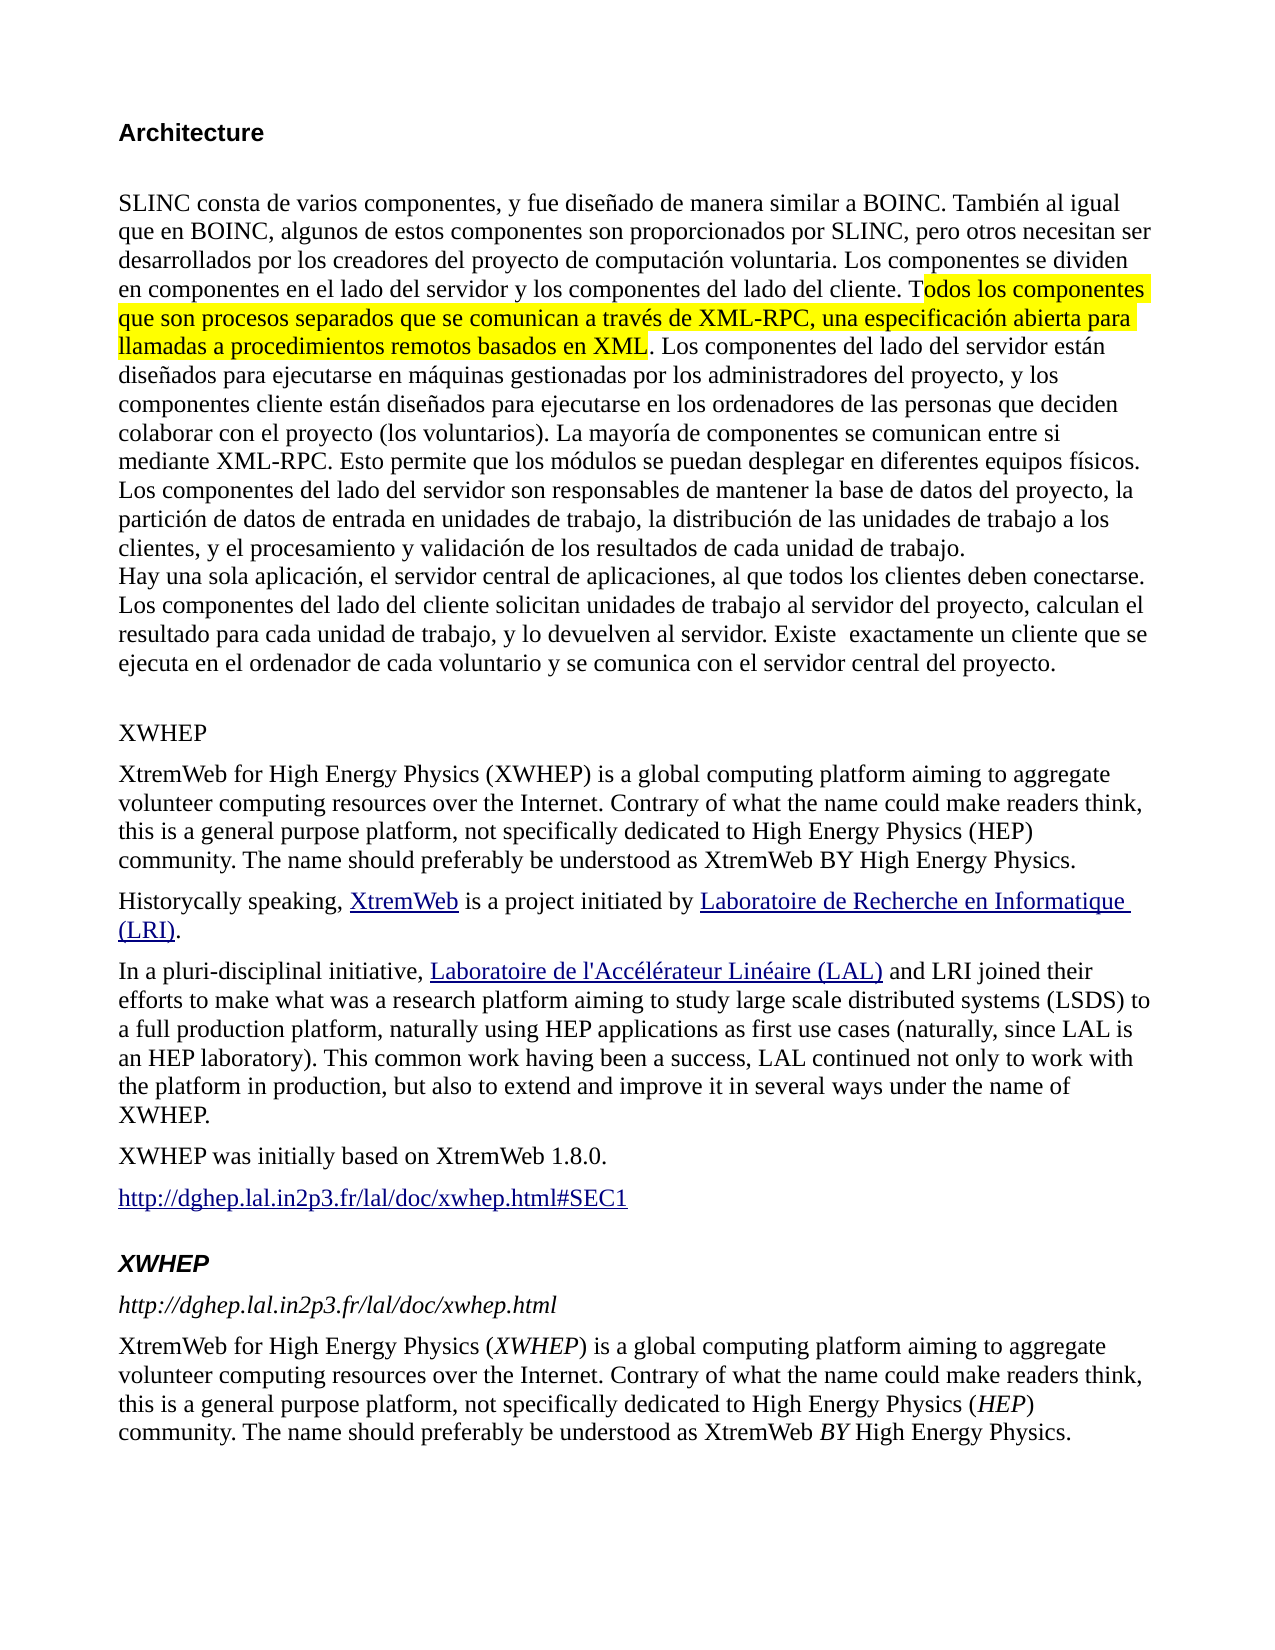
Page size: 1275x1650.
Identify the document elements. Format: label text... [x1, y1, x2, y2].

text XWHEP [118, 718, 1157, 746]
text http://dghep.lal.in2p3.fr/lal/doc/xwhep.html#SEC1 [118, 1183, 1157, 1211]
text http://dghep.lal.in2p3.fr/lal/doc/xwhep.html [118, 1290, 1157, 1319]
subtitle Architecture [118, 118, 1157, 147]
text XtremWeb for High Energy Physics (XWHEP) is a global computing platform aiming to aggregate volunteer computing resources over the Internet. Contrary of what the name could make readers think, this is a general purpose platform, not specifically dedicated to High Energy Physics (HEP) community. The name should preferably be understood as XtremWeb BY High Energy Physics. [118, 759, 1157, 874]
text XtremWeb for High Energy Physics (XWHEP) is a global computing platform aiming to aggregate volunteer computing resources over the Internet. Contrary of what the name could make readers think, this is a general purpose platform, not specifically dedicated to High Energy Physics (HEP) community. The name should preferably be understood as XtremWeb BY High Energy Physics. [118, 1331, 1157, 1446]
subtitle XWHEP [118, 1249, 1157, 1277]
text XWHEP was initially based on XtremWeb 1.8.0. [118, 1141, 1157, 1170]
text Historycally speaking, XtremWeb is a project initiated by Laboratoire de Recherche en Informatique (LRI). [118, 886, 1157, 944]
text Los componentes del lado del servidor son responsables de mantener la base de datos del proyecto, la partición de datos de entrada en unidades de trabajo, la distribución de las unidades de trabajo a los clientes, y el procesamiento y validación de los resultados de cada unidad de trabajo. Hay una sola aplicación, el servidor central de aplicaciones, al que todos los clientes deben conectarse. Los componentes del lado del cliente solicitan unidades de trabajo al servidor del proyecto, calculan el resultado para cada unidad de trabajo, y lo devuelven al servidor. Existe exactamente un cliente que se ejecuta en el ordenador de cada voluntario y se comunica con el servidor central del proyecto. [118, 475, 1157, 676]
text SLINC consta de varios componentes, y fue diseñado de manera similar a BOINC. También al igual que en BOINC, algunos de estos componentes son proporcionados por SLINC, pero otros necesitan ser desarrollados por los creadores del proyecto de computación voluntaria. Los componentes se dividen en componentes en el lado del servidor y los componentes del lado del cliente. Todos los componentes que son procesos separados que se comunican a través de XML-RPC, una especificación abierta para llamadas a procedimientos remotos basados en XML. Los componentes del lado del servidor están diseñados para ejecutarse en máquinas gestionadas por los administradores del proyecto, y los componentes cliente están diseñados para ejecutarse en los ordenadores de las personas que deciden colaborar con el proyecto (los voluntarios). La mayoría de componentes se comunican entre si mediante XML-RPC. Esto permite que los módulos se puedan desplegar en diferentes equipos físicos. [118, 188, 1157, 475]
text In a pluri-disciplinal initiative, Laboratoire de l'Accélérateur Linéaire (LAL) and LRI joined their efforts to make what was a research platform aiming to study large scale distributed systems (LSDS) to a full production platform, naturally using HEP applications as first use cases (naturally, since LAL is an HEP laboratory). This common work having been a success, LAL continued not only to work with the platform in production, but also to extend and improve it in several ways under the name of XWHEP. [118, 956, 1157, 1129]
